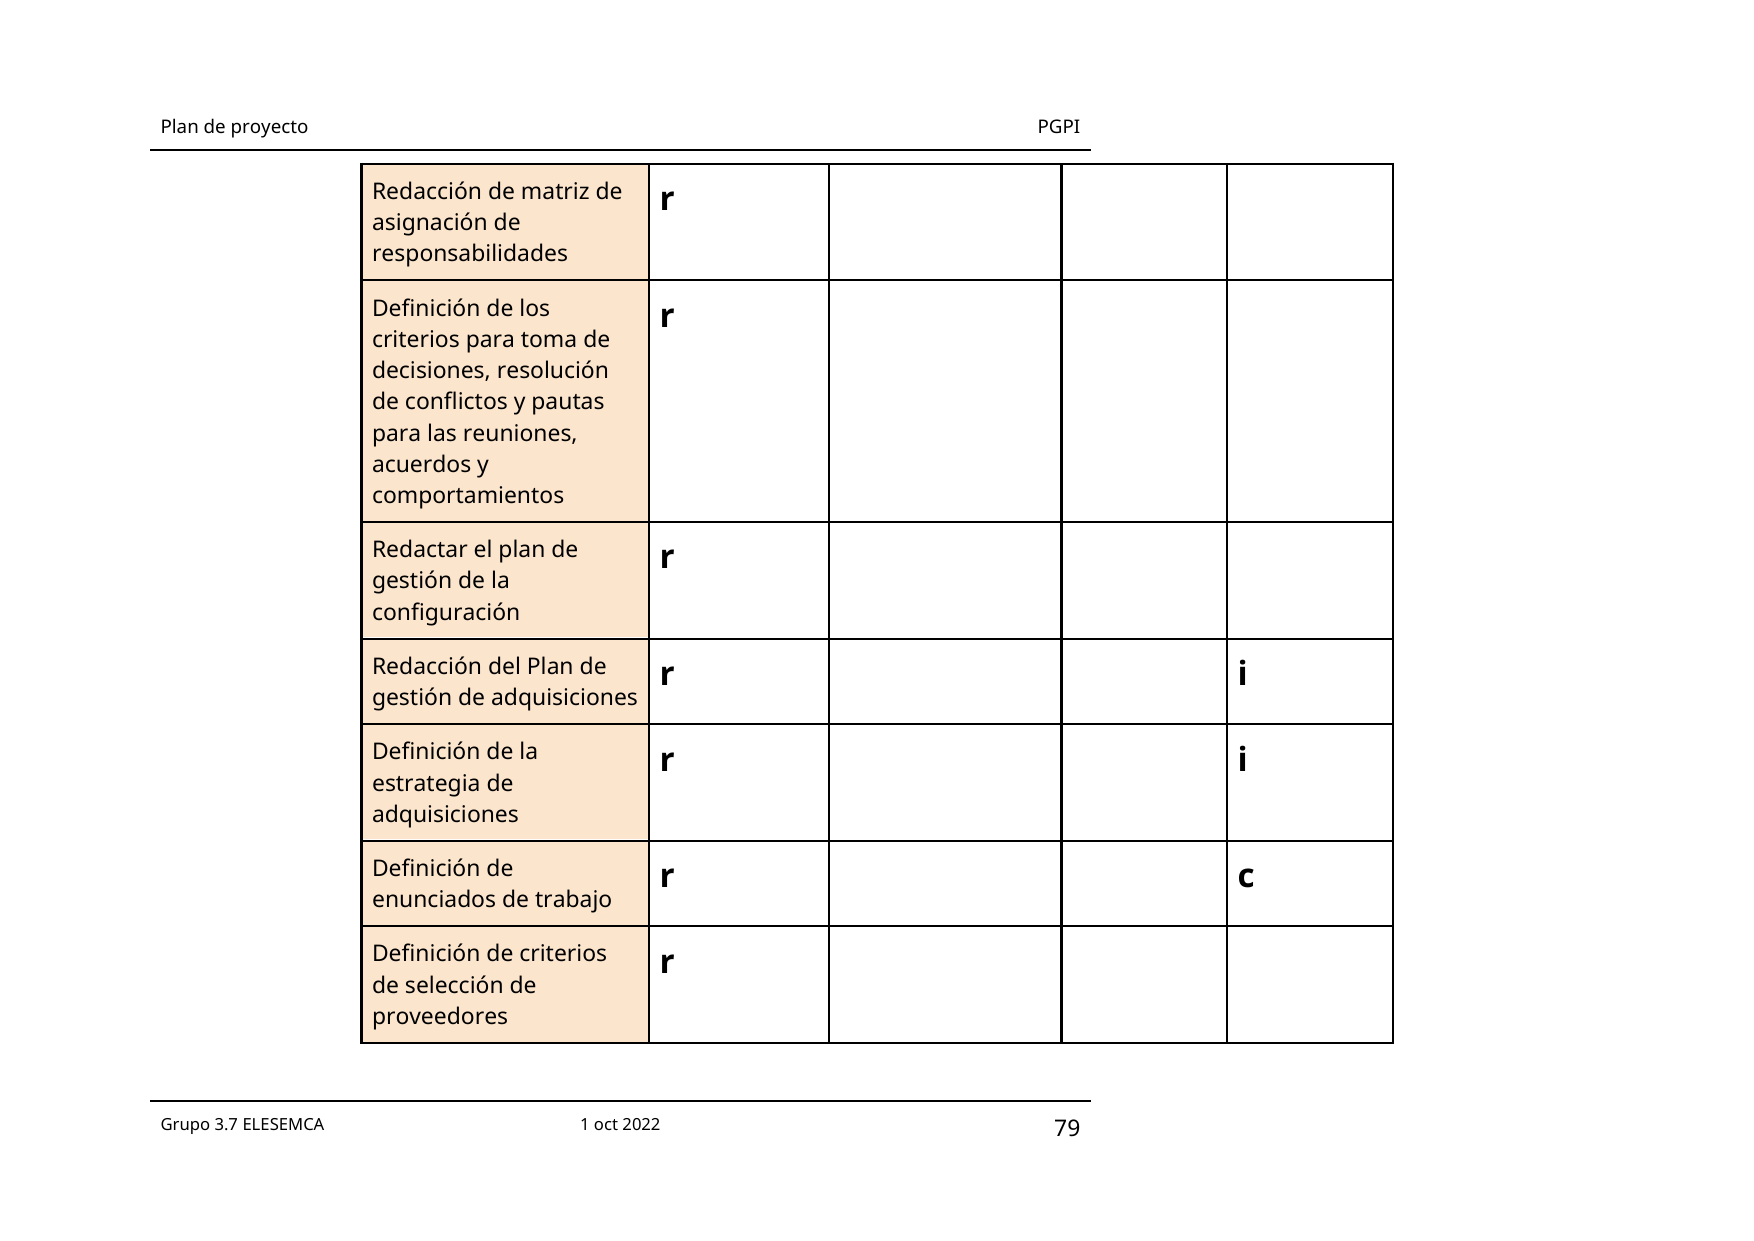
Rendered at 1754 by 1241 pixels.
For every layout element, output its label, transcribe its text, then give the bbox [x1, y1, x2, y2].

table_cell [1228, 281, 1392, 521]
table_cell [1228, 165, 1392, 279]
table_cell Definición de la estrategia de adquisiciones [363, 725, 648, 839]
table_cell Redacción de matriz de asignación de responsabilidades [363, 165, 648, 279]
table_cell [1063, 640, 1226, 723]
table_cell r [650, 165, 828, 279]
table_cell Redactar el plan de gestión de la configuración [363, 523, 648, 637]
table_cell i [1228, 725, 1392, 839]
table_cell r [650, 281, 828, 521]
table_cell c [1228, 842, 1392, 925]
table_cell [1063, 927, 1226, 1042]
table_cell r [650, 523, 828, 637]
table_cell [830, 281, 1060, 521]
table_cell Definición de los criterios para toma de decisiones, resolución de conflictos y pautas para las reuniones, acuerdos y comportamientos [363, 281, 648, 521]
table_cell [1063, 165, 1226, 279]
table_cell r [650, 842, 828, 925]
table_cell [830, 842, 1060, 925]
table_cell Definición de criterios de selección de proveedores [363, 927, 648, 1042]
table_cell Redacción del Plan de gestión de adquisiciones [363, 640, 648, 723]
table_cell [830, 640, 1060, 723]
table_cell [1063, 842, 1226, 925]
table_cell Definición de enunciados de trabajo [363, 842, 648, 925]
table_cell [830, 927, 1060, 1042]
table_cell [1228, 523, 1392, 637]
table_cell [1063, 523, 1226, 637]
table_cell r [650, 640, 828, 723]
table_cell r [650, 725, 828, 839]
table_cell [830, 725, 1060, 839]
table_cell [830, 165, 1060, 279]
table_cell i [1228, 640, 1392, 723]
table_cell [830, 523, 1060, 637]
table_cell r [650, 927, 828, 1042]
table_cell [1228, 927, 1392, 1042]
table_cell [1063, 725, 1226, 839]
table_cell [1063, 281, 1226, 521]
